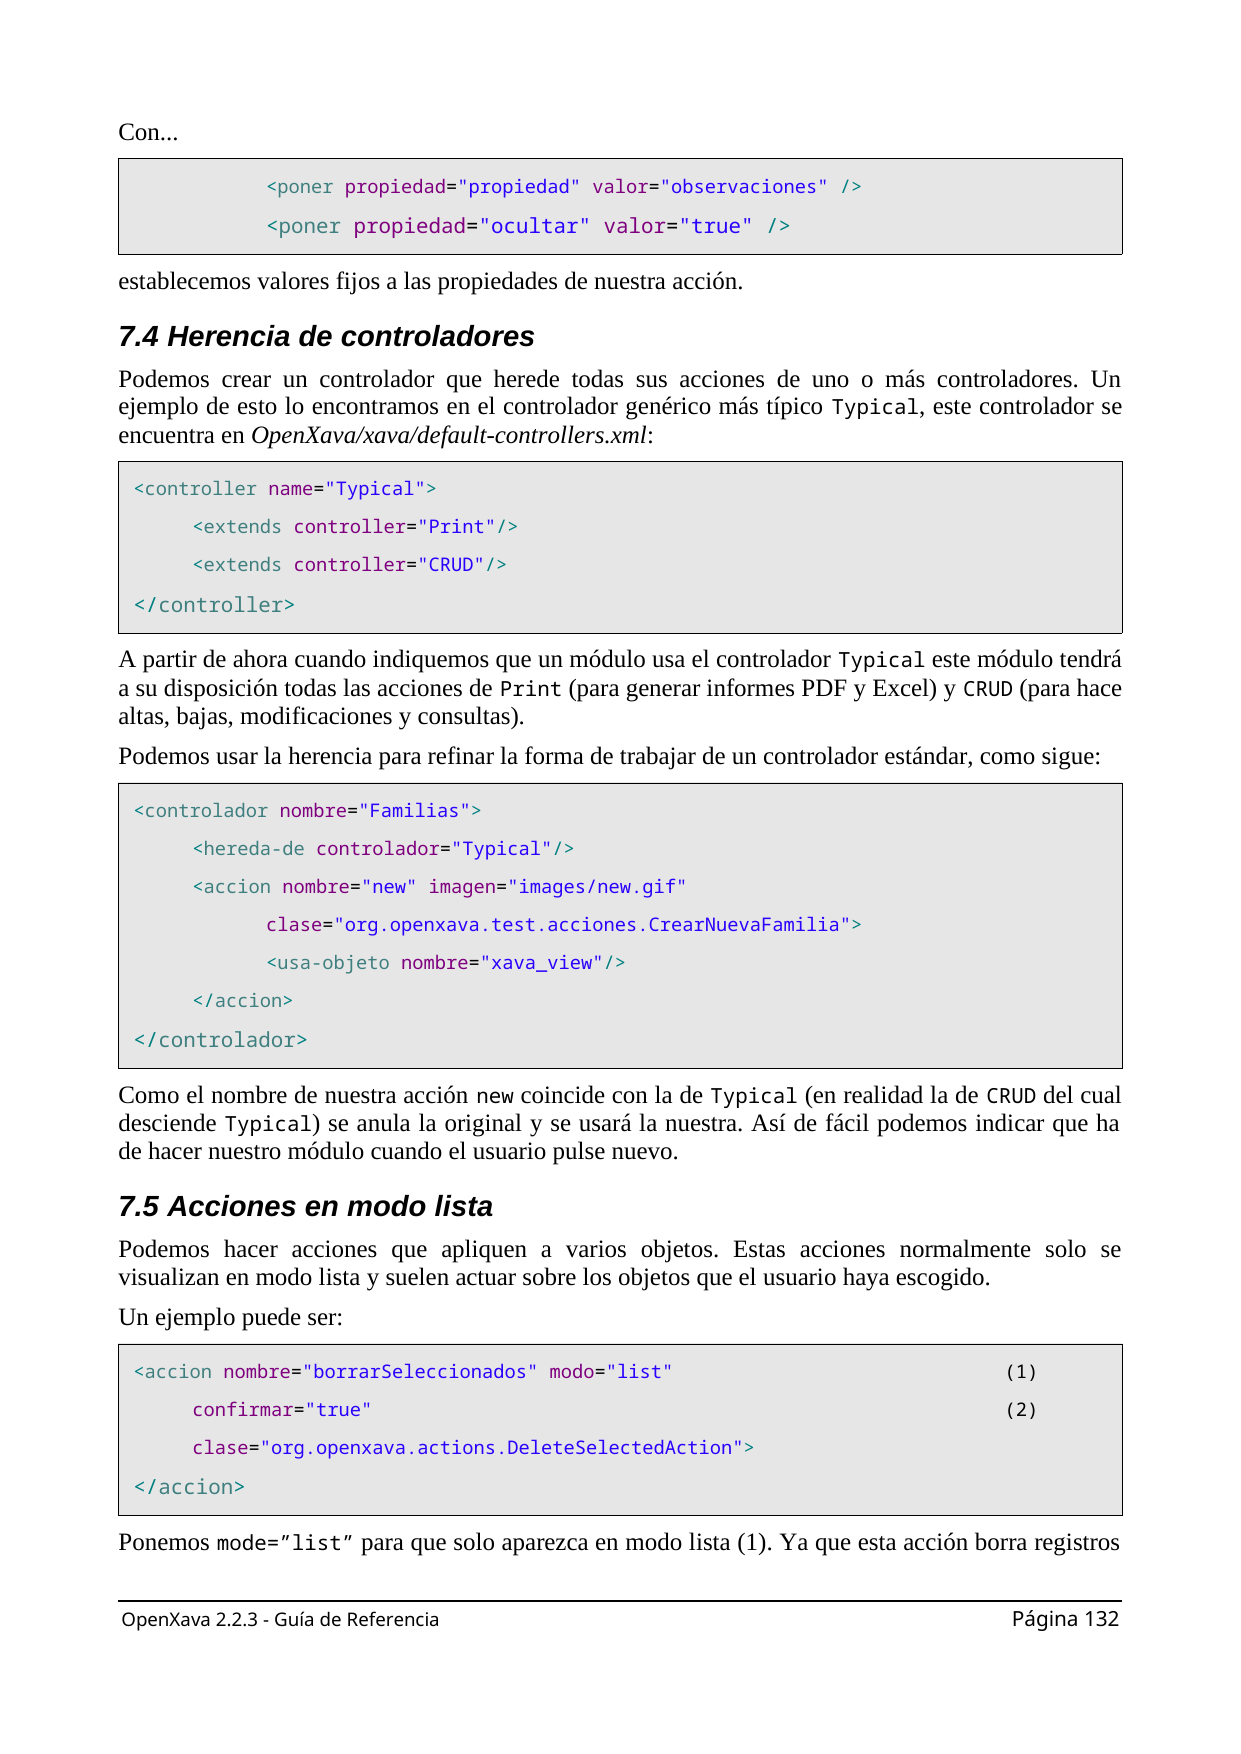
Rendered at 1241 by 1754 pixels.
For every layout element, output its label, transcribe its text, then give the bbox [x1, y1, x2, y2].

text <accion nombre="new" imagen="images/new.gif" [119, 858, 1122, 896]
text <controller name="Typical"> [119, 462, 1122, 499]
subtitle Acciones en modo lista [118, 1190, 1122, 1223]
text </controlador> [119, 1011, 1122, 1068]
text </accion> [119, 1458, 1122, 1515]
text <extends controller="Print"/> [119, 499, 1122, 537]
text </accion> [119, 972, 1122, 1011]
text <poner propiedad="ocultar" valor="true" /> [119, 196, 1122, 254]
text Podemos hacer acciones que apliquen a varios objetos. Estas acciones normalmente solo se visualizan en modo lista y suelen actuar sobre los objetos que el usuario haya escogido. [118, 1235, 1122, 1291]
text <extends controller="CRUD"/> [119, 537, 1122, 575]
text <accion nombre="borrarSeleccionados" modo="list" (1) [119, 1345, 1122, 1382]
text <usa-objeto nombre="xava_view"/> [119, 934, 1122, 972]
text Podemos crear un controlador que herede todas sus acciones de uno o más controladores. Un ejemplo de esto lo encontramos en el controlador genérico más típico Typical, este controlador se encuentra en OpenXava/xava/default-controllers.xml: [118, 365, 1122, 448]
text <hereda-de controlador="Typical"/> [119, 820, 1122, 858]
text Un ejemplo puede ser: [118, 1303, 1122, 1331]
text Con... [118, 118, 1122, 146]
text Ponemos mode=”list” para que solo aparezca en modo lista (1). Ya que esta acción borra registros [118, 1528, 1122, 1556]
text establecemos valores fijos a las propiedades de nuestra acción. [118, 267, 1122, 294]
text <poner propiedad="propiedad" valor="observaciones" /> [119, 159, 1122, 196]
text clase="org.openxava.test.acciones.CrearNuevaFamilia"> [119, 896, 1122, 934]
text A partir de ahora cuando indiquemos que un módulo usa el controlador Typical este módulo tendrá a su disposición todas las acciones de Print (para generar informes PDF y Excel) y CRUD (para hace altas, bajas, modificaciones y consultas). [118, 646, 1122, 730]
text </controller> [119, 575, 1122, 633]
subtitle Herencia de controladores [118, 319, 1122, 352]
text Podemos usar la herencia para refinar la forma de trabajar de un controlador estándar, como sigue: [118, 742, 1122, 770]
text confirmar="true" (2) [119, 1382, 1122, 1419]
text Como el nombre de nuestra acción new coincide con la de Typical (en realidad la de CRUD del cual desciende Typical) se anula la original y se usará la nuestra. Así de fácil podemos indicar que ha de hacer nuestro módulo cuando el usuario pulse nuevo. [118, 1081, 1122, 1165]
text <controlador nombre="Familias"> [119, 784, 1122, 820]
text clase="org.openxava.actions.DeleteSelectedAction"> [119, 1419, 1122, 1458]
